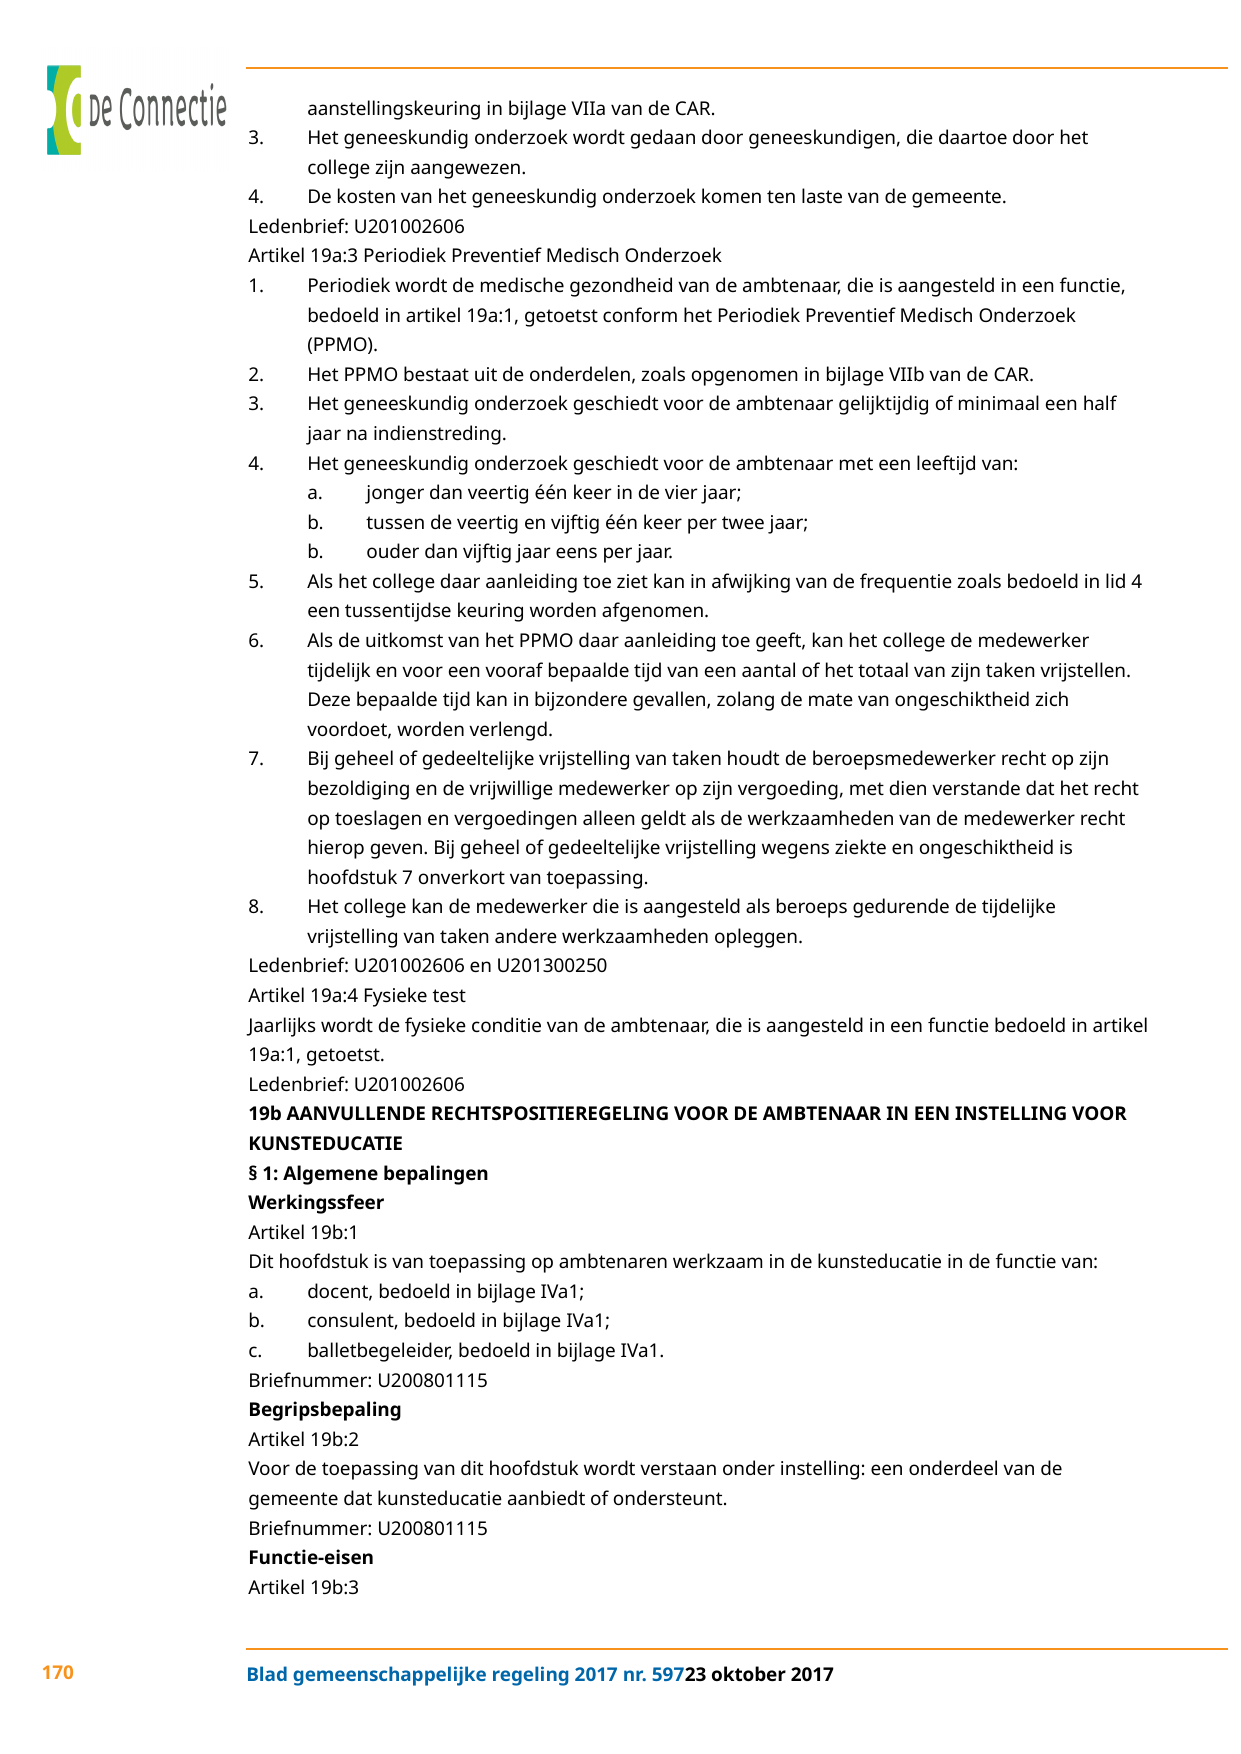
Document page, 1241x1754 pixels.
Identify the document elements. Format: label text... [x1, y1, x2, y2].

text Ledenbrief: U201002606 en U201300250 [248, 953, 1152, 978]
text Begripsbepaling [248, 1396, 1152, 1422]
list jonger dan veertig één keer in de vier jaar; [307, 479, 1152, 505]
list Bij geheel of gedeeltelijke vrijstelling van taken houdt de beroepsmedewerker recht op zijn bezoldiging en de vrijwillige medewerker op zijn vergoeding, met dien verstande dat het recht op toeslagen en vergoedingen alleen geldt als de werkzaamheden van de medewerker recht hierop geven. Bij geheel of gedeeltelijke vrijstelling wegens ziekte en ongeschiktheid is hoofdstuk 7 onverkort van toepassing. [248, 746, 1152, 890]
list tussen de veertig en vijftig één keer per twee jaar; [307, 509, 1152, 535]
list balletbegeleider, bedoeld in bijlage IVa1. [248, 1337, 1152, 1363]
list Het college kan de medewerker die is aangesteld als beroeps gedurende de tijdelijke vrijstelling van taken andere werkzaamheden opleggen. [248, 893, 1152, 949]
text Functie-eisen [248, 1544, 1152, 1570]
text Briefnummer: U200801115 [248, 1515, 1152, 1541]
picture [41, 47, 231, 172]
text Artikel 19a:4 Fysieke test [248, 982, 1152, 1008]
list Het PPMO bestaat uit de onderdelen, zoals opgenomen in bijlage VIIb van de CAR. [248, 361, 1152, 387]
text Dit hoofdstuk is van toepassing op ambtenaren werkzaam in de kunsteducatie in de functie van: [248, 1248, 1152, 1274]
text Artikel 19b:3 [248, 1574, 1152, 1600]
text Artikel 19b:1 [248, 1219, 1152, 1245]
text Jaarlijks wordt de fysieke conditie van de ambtenaar, die is aangesteld in een functie bedoeld in artikel 19a:1, getoetst. [248, 1012, 1152, 1067]
text Ledenbrief: U201002606 [248, 1071, 1152, 1097]
text Briefnummer: U200801115 [248, 1367, 1152, 1393]
text Ledenbrief: U201002606 [248, 213, 1152, 239]
list consulent, bedoeld in bijlage IVa1; [248, 1308, 1152, 1333]
text Artikel 19b:2 [248, 1426, 1152, 1452]
list Als het college daar aanleiding toe ziet kan in afwijking van de frequentie zoals bedoeld in lid 4 een tussentijdse keuring worden afgenomen. [248, 568, 1152, 623]
list Periodiek wordt de medische gezondheid van de ambtenaar, die is aangesteld in een functie, bedoeld in artikel 19a:1, getoetst conform het Periodiek Preventief Medisch Onderzoek (PPMO). [248, 272, 1152, 357]
text § 1: Algemene bepalingen [248, 1160, 1152, 1186]
text Artikel 19a:3 Periodiek Preventief Medisch Onderzoek [248, 243, 1152, 268]
list Het geneeskundig onderzoek wordt gedaan door geneeskundigen, die daartoe door het college zijn aangewezen. [248, 124, 1152, 180]
list Het geneeskundig onderzoek geschiedt voor de ambtenaar gelijktijdig of minimaal een half jaar na indienstreding. [248, 391, 1152, 446]
list aanstellingskeuring in bijlage VIIa van de CAR. [248, 95, 1152, 121]
list docent, bedoeld in bijlage IVa1; [248, 1278, 1152, 1304]
list De kosten van het geneeskundig onderzoek komen ten laste van de gemeente. [248, 183, 1152, 209]
list ouder dan vijftig jaar eens per jaar. [307, 538, 1152, 564]
list Als de uitkomst van het PPMO daar aanleiding toe geeft, kan het college de medewerker tijdelijk en voor een vooraf bepaalde tijd van een aantal of het totaal van zijn taken vrijstellen. Deze bepaalde tijd kan in bijzondere gevallen, zolang de mate van ongeschiktheid zich voordoet, worden verlengd. [248, 627, 1152, 742]
text Voor de toepassing van dit hoofdstuk wordt verstaan onder instelling: een onderdeel van de gemeente dat kunsteducatie aanbiedt of ondersteunt. [248, 1456, 1152, 1511]
text Werkingssfeer [248, 1189, 1152, 1215]
text 19b AANVULLENDE RECHTSPOSITIEREGELING VOOR DE AMBTENAAR IN EEN INSTELLING VOOR KUNSTEDUCATIE [248, 1101, 1152, 1156]
list Het geneeskundig onderzoek geschiedt voor de ambtenaar met een leeftijd van: [248, 450, 1152, 476]
